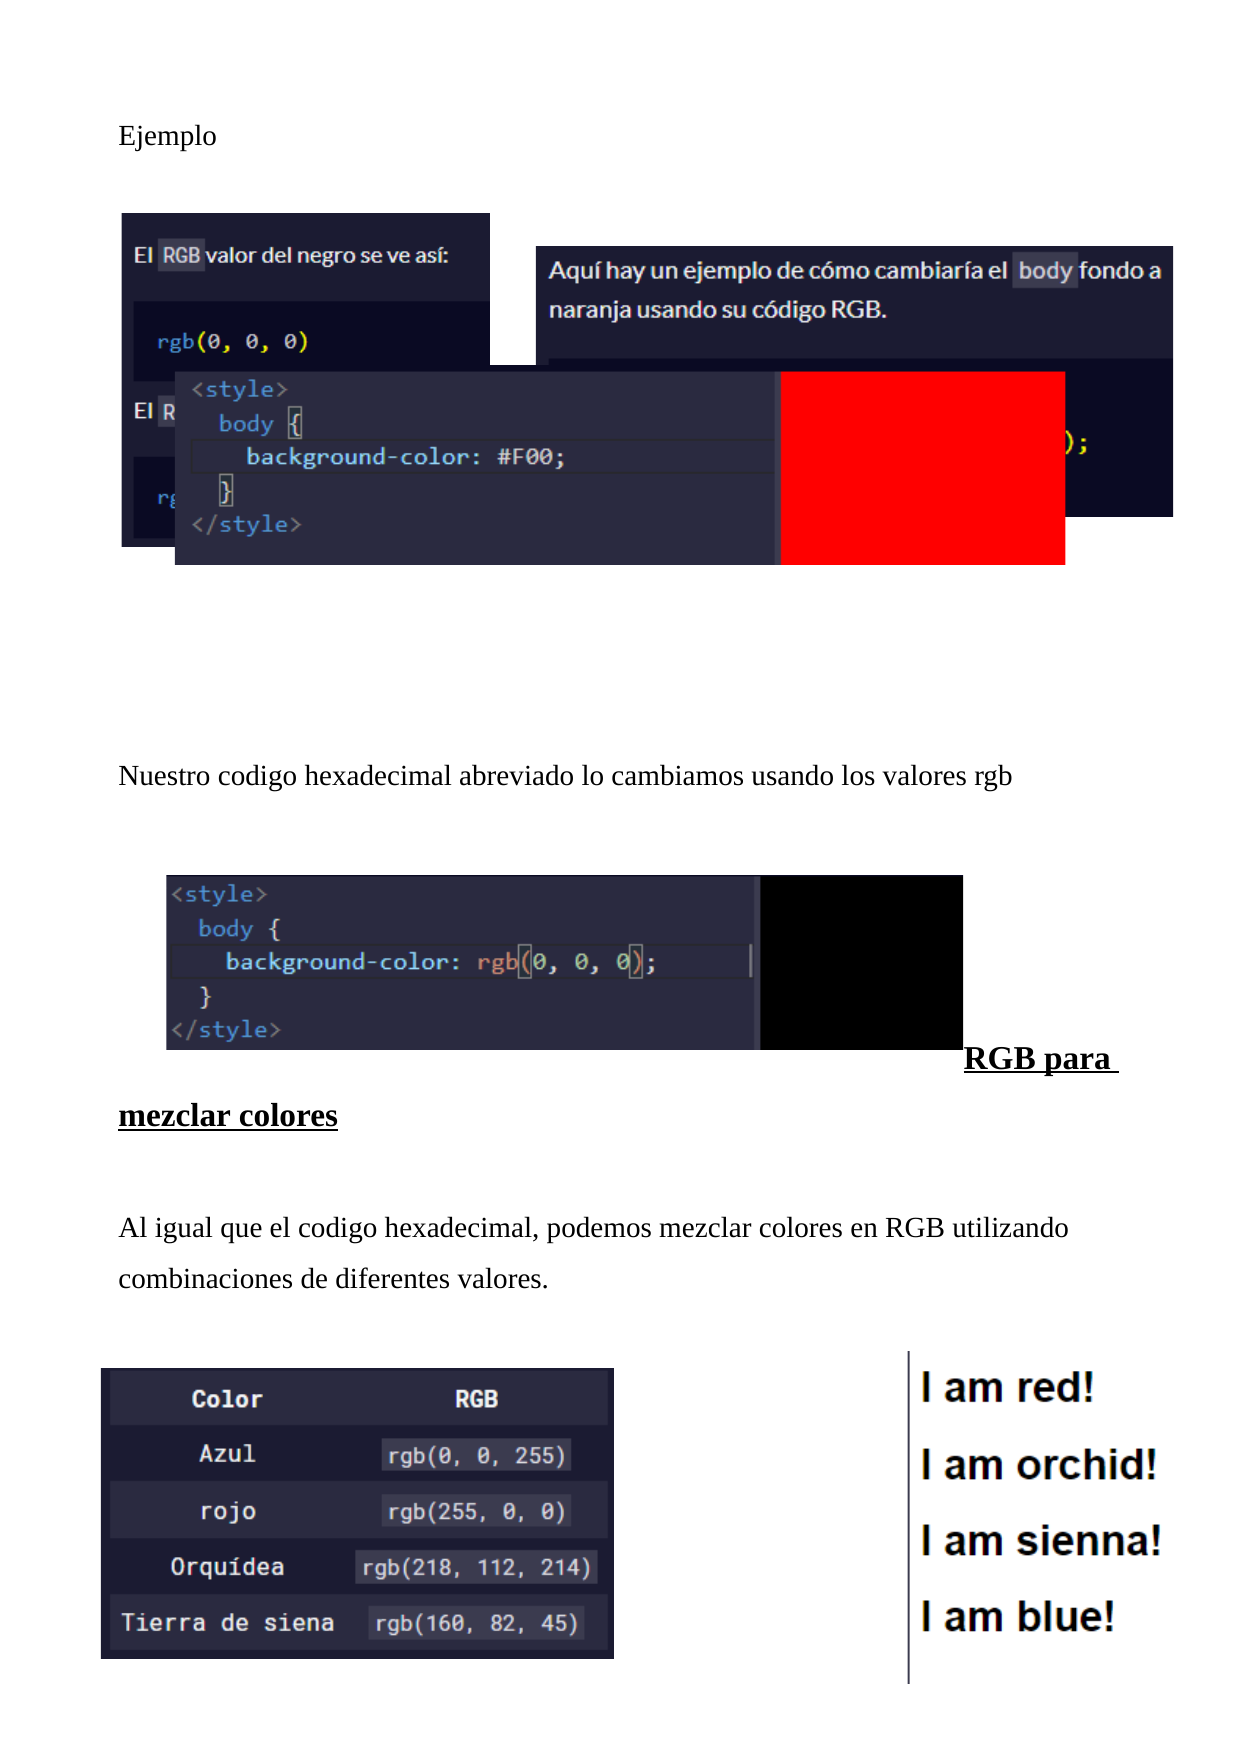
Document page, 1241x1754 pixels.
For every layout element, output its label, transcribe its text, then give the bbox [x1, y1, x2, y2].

text Nuestro codigo hexadecimal abreviado lo cambiamos usando los valores rgb [118, 758, 1122, 791]
text Al igual que el codigo hexadecimal, podemos mezclar colores en RGB utilizando combinaciones de diferentes valores. [118, 1211, 1122, 1294]
text Ejemplo [118, 118, 1122, 152]
text RGB para mezclar colores [118, 1038, 1122, 1134]
